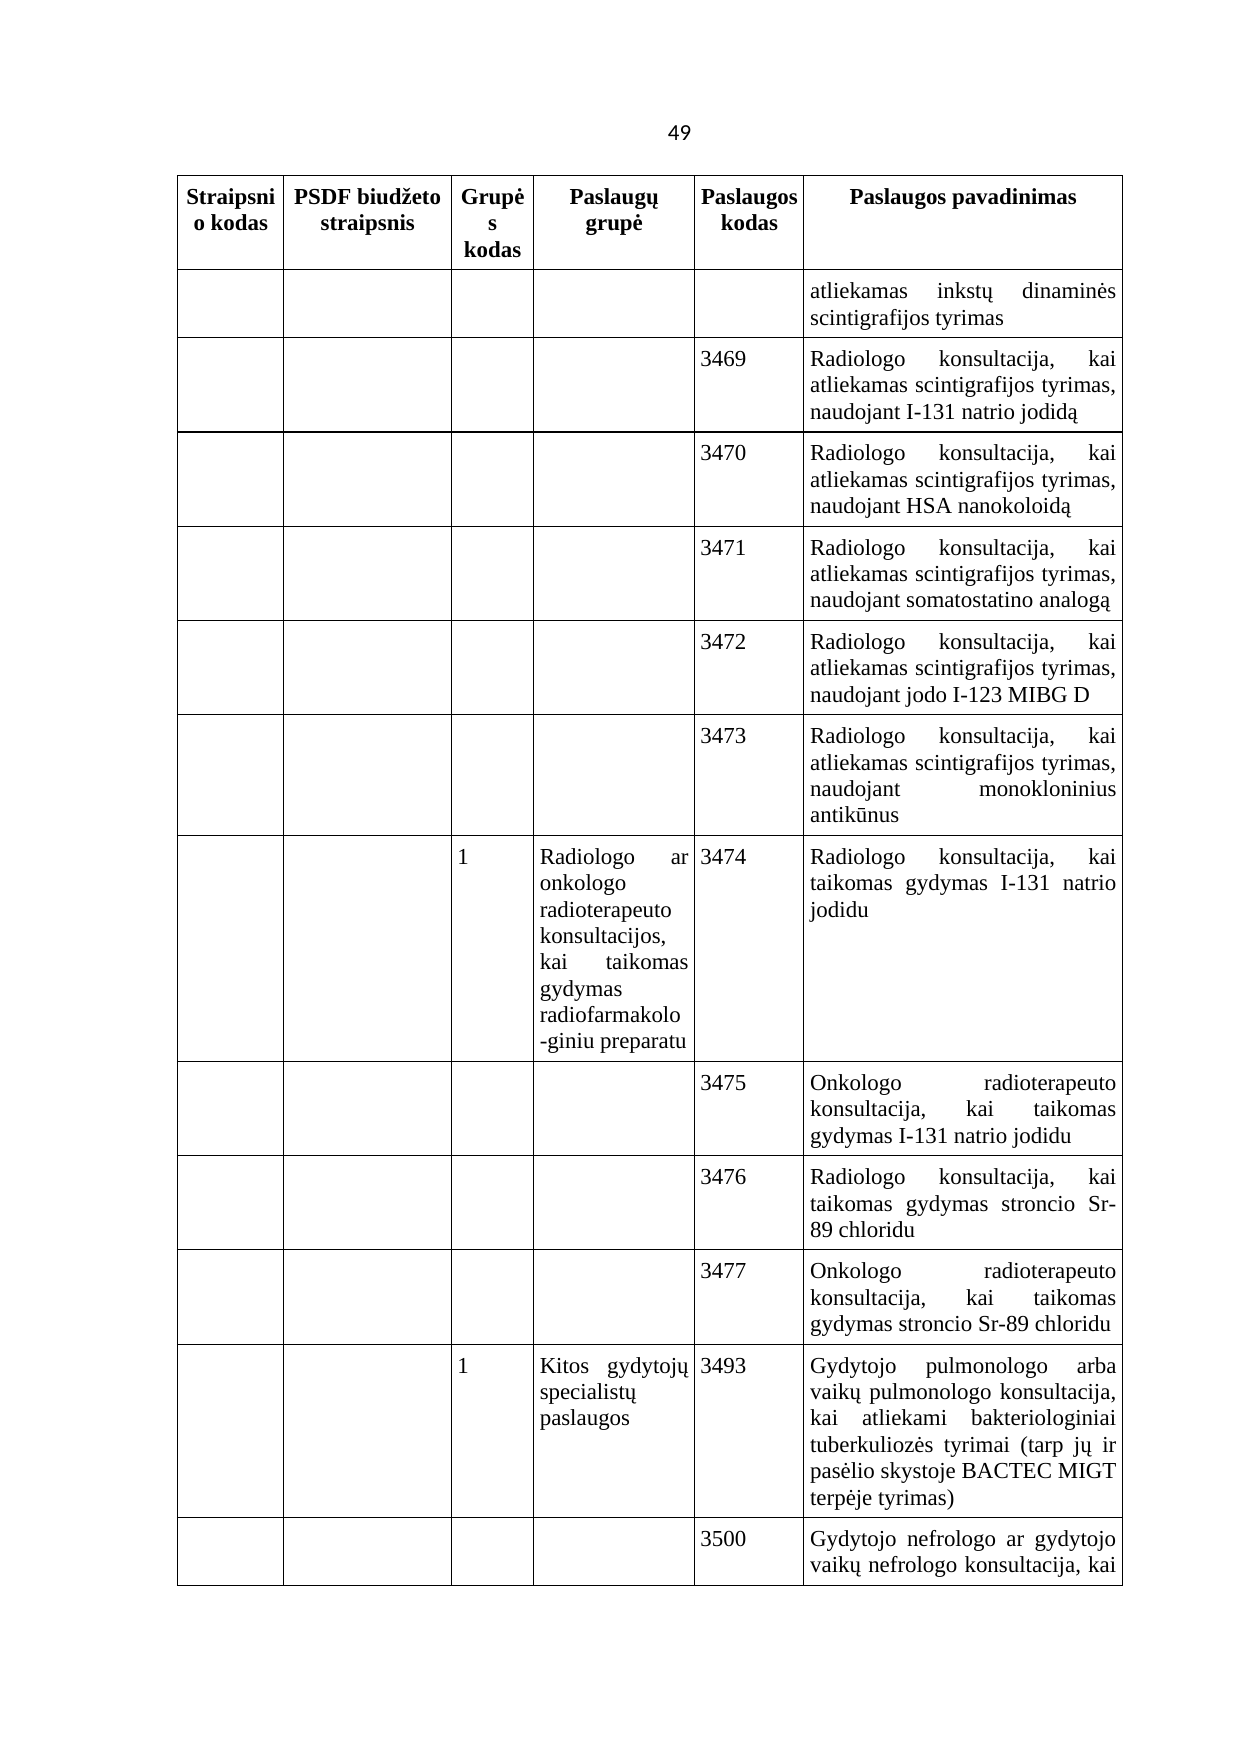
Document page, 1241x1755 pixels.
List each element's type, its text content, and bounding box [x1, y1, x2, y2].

table_cell 3477 [695, 1250, 803, 1344]
table_cell 1 [452, 1345, 533, 1517]
table_cell Radiologo ar onkologo radioterapeuto konsultacijos, kai taikomas gydymas radiofarmakolo-giniu preparatu [534, 836, 694, 1061]
table_cell 3472 [695, 621, 803, 714]
table_header Paslaugos pavadinimas [804, 176, 1122, 269]
table_cell Onkologo radioterapeuto konsultacija, kai taikomas gydymas I-131 natrio jodidu [804, 1062, 1122, 1155]
table_cell [178, 621, 283, 714]
table_cell 3471 [695, 527, 803, 620]
table_header PSDF biudžeto straipsnis [284, 176, 451, 269]
table_cell [534, 1062, 694, 1155]
table_cell 3470 [695, 433, 803, 526]
table_cell [178, 338, 283, 431]
table_cell 3473 [695, 715, 803, 835]
table_cell [284, 1345, 451, 1517]
table_cell [178, 1156, 283, 1249]
table_cell [178, 1518, 283, 1585]
table_cell [534, 527, 694, 620]
table_cell [452, 270, 533, 337]
table_cell [284, 836, 451, 1061]
table_cell [178, 715, 283, 835]
table_cell [284, 527, 451, 620]
table_header Paslaugų grupė [534, 176, 694, 269]
table_cell Kitos gydytojų specialistų paslaugos [534, 1345, 694, 1517]
table_cell [178, 527, 283, 620]
table_cell [452, 527, 533, 620]
table_cell [178, 836, 283, 1061]
table_cell [452, 1156, 533, 1249]
table_cell 3493 [695, 1345, 803, 1517]
table_header Straipsnio kodas [178, 176, 283, 269]
table_cell [284, 1062, 451, 1155]
table_cell Radiologo konsultacija, kai atliekamas scintigrafijos tyrimas, naudojant I-131 natrio jodidą [804, 338, 1122, 431]
table_cell 3469 [695, 338, 803, 431]
table_cell [534, 338, 694, 431]
table_cell [284, 715, 451, 835]
table_cell 1 [452, 836, 533, 1061]
table_cell Radiologo konsultacija, kai atliekamas scintigrafijos tyrimas, naudojant monokloninius antikūnus [804, 715, 1122, 835]
table_cell 3476 [695, 1156, 803, 1249]
table_cell [452, 1250, 533, 1344]
table_cell [178, 270, 283, 337]
table_cell Onkologo radioterapeuto konsultacija, kai taikomas gydymas stroncio Sr-89 chloridu [804, 1250, 1122, 1344]
table_cell [452, 338, 533, 431]
table_cell [534, 1156, 694, 1249]
table_cell [178, 1250, 283, 1344]
table_cell [534, 1518, 694, 1585]
table_cell [452, 621, 533, 714]
table_cell [284, 338, 451, 431]
table_cell [534, 433, 694, 526]
table_header Grupės kodas [452, 176, 533, 269]
table_cell [695, 270, 803, 337]
table_cell [284, 270, 451, 337]
table_cell Radiologo konsultacija, kai atliekamas scintigrafijos tyrimas, naudojant jodo I-123 MIBG D [804, 621, 1122, 714]
table_cell [284, 1156, 451, 1249]
table_cell Gydytojo pulmonologo arba vaikų pulmonologo konsultacija, kai atliekami bakteriologiniai tuberkuliozės tyrimai (tarp jų ir pasėlio skystoje BACTEC MIGT terpėje tyrimas) [804, 1345, 1122, 1517]
table_cell [284, 433, 451, 526]
table_cell [534, 1250, 694, 1344]
table_cell [284, 1250, 451, 1344]
table_cell [178, 433, 283, 526]
table_cell [178, 1345, 283, 1517]
table_cell Radiologo konsultacija, kai taikomas gydymas stroncio Sr-89 chloridu [804, 1156, 1122, 1249]
table_cell [534, 621, 694, 714]
table_cell atliekamas inkstų dinaminės scintigrafijos tyrimas [804, 270, 1122, 337]
table_cell 3475 [695, 1062, 803, 1155]
table_cell [452, 433, 533, 526]
table_cell [284, 621, 451, 714]
table_cell Gydytojo nefrologo ar gydytojo vaikų nefrologo konsultacija, kai [804, 1518, 1122, 1585]
table_cell [178, 1062, 283, 1155]
table_cell 3474 [695, 836, 803, 1061]
table_cell [284, 1518, 451, 1585]
table_cell 3500 [695, 1518, 803, 1585]
table_cell [452, 1062, 533, 1155]
table_cell Radiologo konsultacija, kai atliekamas scintigrafijos tyrimas, naudojant HSA nanokoloidą [804, 433, 1122, 526]
table_cell Radiologo konsultacija, kai taikomas gydymas I-131 natrio jodidu [804, 836, 1122, 1061]
table_cell [534, 715, 694, 835]
table_header Paslaugos kodas [695, 176, 803, 269]
table_cell [452, 1518, 533, 1585]
table_cell [534, 270, 694, 337]
table_cell [452, 715, 533, 835]
table_cell Radiologo konsultacija, kai atliekamas scintigrafijos tyrimas, naudojant somatostatino analogą [804, 527, 1122, 620]
